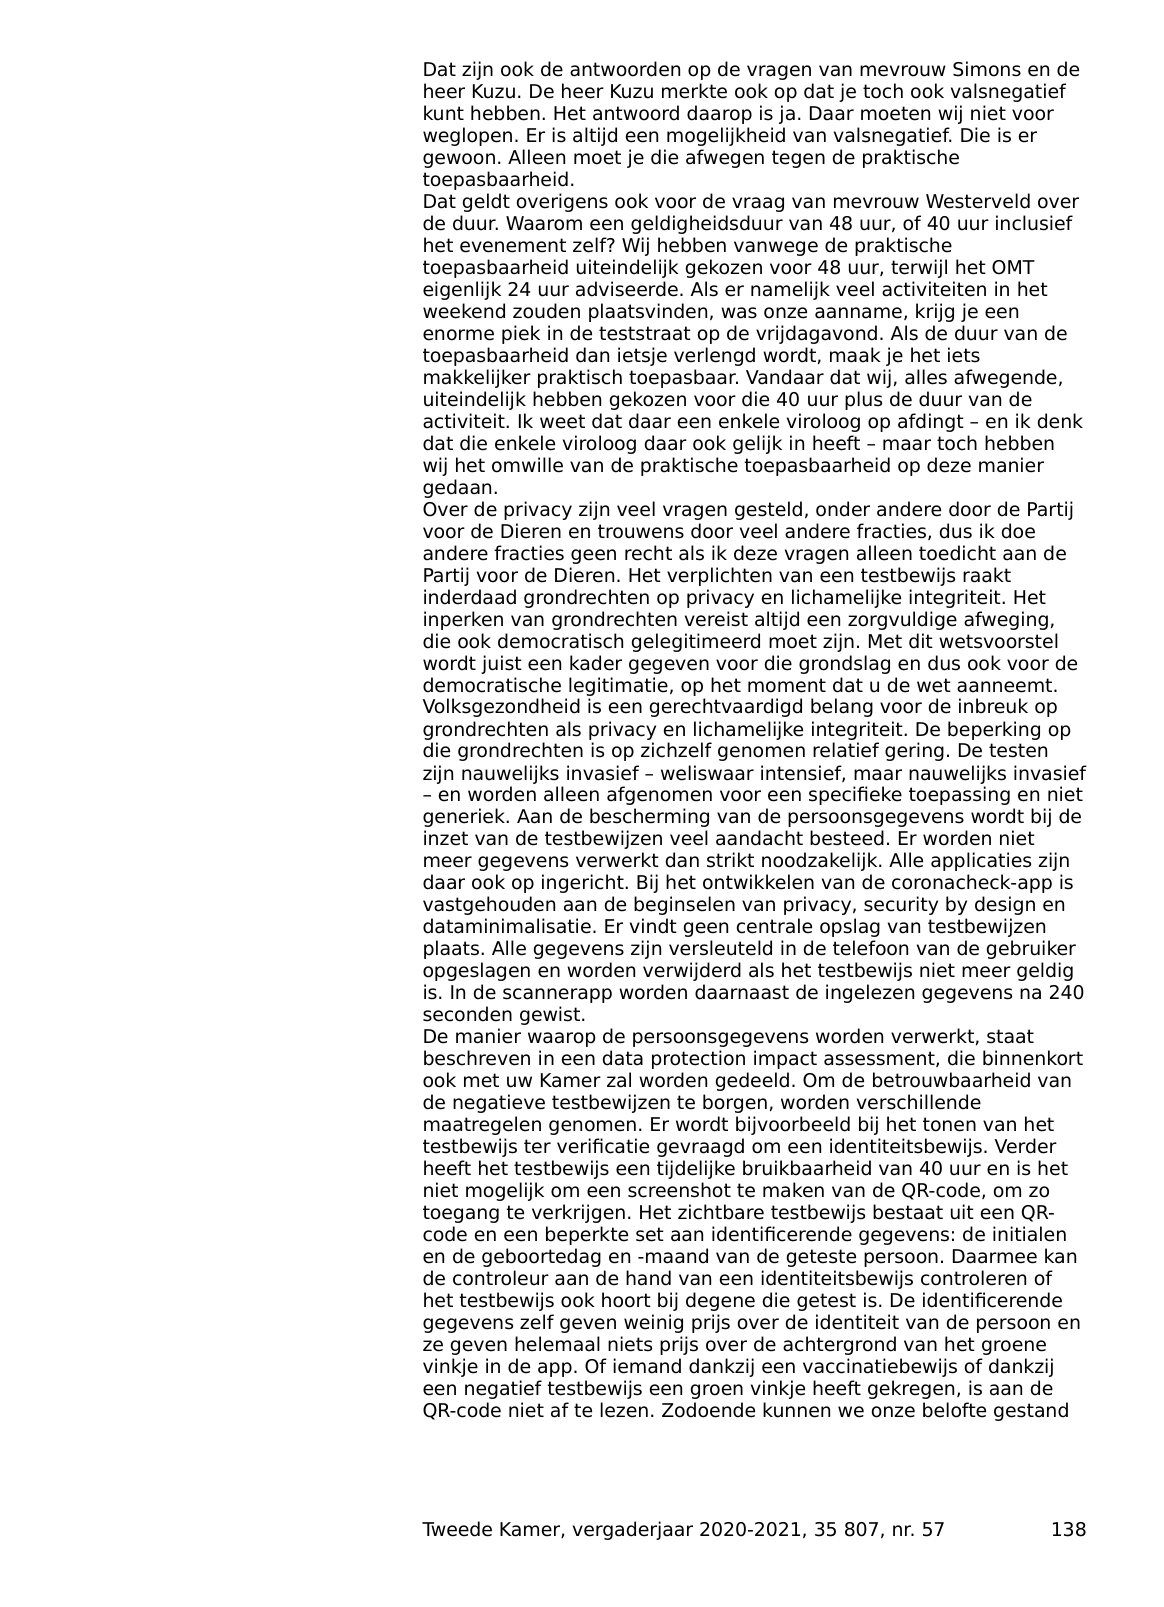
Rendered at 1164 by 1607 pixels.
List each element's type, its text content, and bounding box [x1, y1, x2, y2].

text Dat geldt overigens ook voor de vraag van mevrouw Westerveld over de duur. Waarom een geldigheidsduur van 48 uur, of 40 uur inclusief het evenement zelf? Wij hebben vanwege de praktische toepasbaarheid uiteindelijk gekozen voor 48 uur, terwijl het OMT eigenlijk 24 uur adviseerde. Als er namelijk veel activiteiten in het weekend zouden plaatsvinden, was onze aanname, krijg je een enorme piek in de teststraat op de vrijdagavond. Als de duur van de toepasbaarheid dan ietsje verlengd wordt, maak je het iets makkelijker praktisch toepasbaar. Vandaar dat wij, alles afwegende, uiteindelijk hebben gekozen voor die 40 uur plus de duur van de activiteit. Ik weet dat daar een enkele viroloog op afdingt – en ik denk dat die enkele viroloog daar ook gelijk in heeft – maar toch hebben wij het omwille van de praktische toepasbaarheid op deze manier gedaan. [422, 191, 1087, 499]
text De manier waarop de persoonsgegevens worden verwerkt, staat beschreven in een data protection impact assessment, die binnenkort ook met uw Kamer zal worden gedeeld. Om de betrouwbaarheid van de negatieve testbewijzen te borgen, worden verschillende maatregelen genomen. Er wordt bijvoorbeeld bij het tonen van het testbewijs ter verificatie gevraagd om een identiteitsbewijs. Verder heeft het testbewijs een tijdelijke bruikbaarheid van 40 uur en is het niet mogelijk om een screenshot te maken van de QR-code, om zo toegang te verkrijgen. Het zichtbare testbewijs bestaat uit een QR-code en een beperkte set aan identificerende gegevens: de initialen en de geboortedag en -maand van de geteste persoon. Daarmee kan de controleur aan de hand van een identiteitsbewijs controleren of het testbewijs ook hoort bij degene die getest is. De identificerende gegevens zelf geven weinig prijs over de identiteit van de persoon en ze geven helemaal niets prijs over de achtergrond van het groene vinkje in de app. Of iemand dankzij een vaccinatiebewijs of dankzij een negatief testbewijs een groen vinkje heeft gekregen, is aan de QR-code niet af te lezen. Zodoende kunnen we onze belofte gestand [422, 1026, 1087, 1422]
text Volksgezondheid is een gerechtvaardigd belang voor de inbreuk op grondrechten als privacy en lichamelijke integriteit. De beperking op die grondrechten is op zichzelf genomen relatief gering. De testen zijn nauwelijks invasief – weliswaar intensief, maar nauwelijks invasief – en worden alleen afgenomen voor een specifieke toepassing en niet generiek. Aan de bescherming van de persoonsgegevens wordt bij de inzet van de testbewijzen veel aandacht besteed. Er worden niet meer gegevens verwerkt dan strikt noodzakelijk. Alle applicaties zijn daar ook op ingericht. Bij het ontwikkelen van de coronacheck-app is vastgehouden aan de beginselen van privacy, security by design en dataminimalisatie. Er vindt geen centrale opslag van testbewijzen plaats. Alle gegevens zijn versleuteld in de telefoon van de gebruiker opgeslagen en worden verwijderd als het testbewijs niet meer geldig is. In de scannerapp worden daarnaast de ingelezen gegevens na 240 seconden gewist. [422, 696, 1087, 1026]
text Over de privacy zijn veel vragen gesteld, onder andere door de Partij voor de Dieren en trouwens door veel andere fracties, dus ik doe andere fracties geen recht als ik deze vragen alleen toedicht aan de Partij voor de Dieren. Het verplichten van een testbewijs raakt inderdaad grondrechten op privacy en lichamelijke integriteit. Het inperken van grondrechten vereist altijd een zorgvuldige afweging, die ook democratisch gelegitimeerd moet zijn. Met dit wetsvoorstel wordt juist een kader gegeven voor die grondslag en dus ook voor de democratische legitimatie, op het moment dat u de wet aanneemt. [422, 499, 1087, 696]
text Dat zijn ook de antwoorden op de vragen van mevrouw Simons en de heer Kuzu. De heer Kuzu merkte ook op dat je toch ook valsnegatief kunt hebben. Het antwoord daarop is ja. Daar moeten wij niet voor weglopen. Er is altijd een mogelijkheid van valsnegatief. Die is er gewoon. Alleen moet je die afwegen tegen de praktische toepasbaarheid. [422, 59, 1087, 191]
